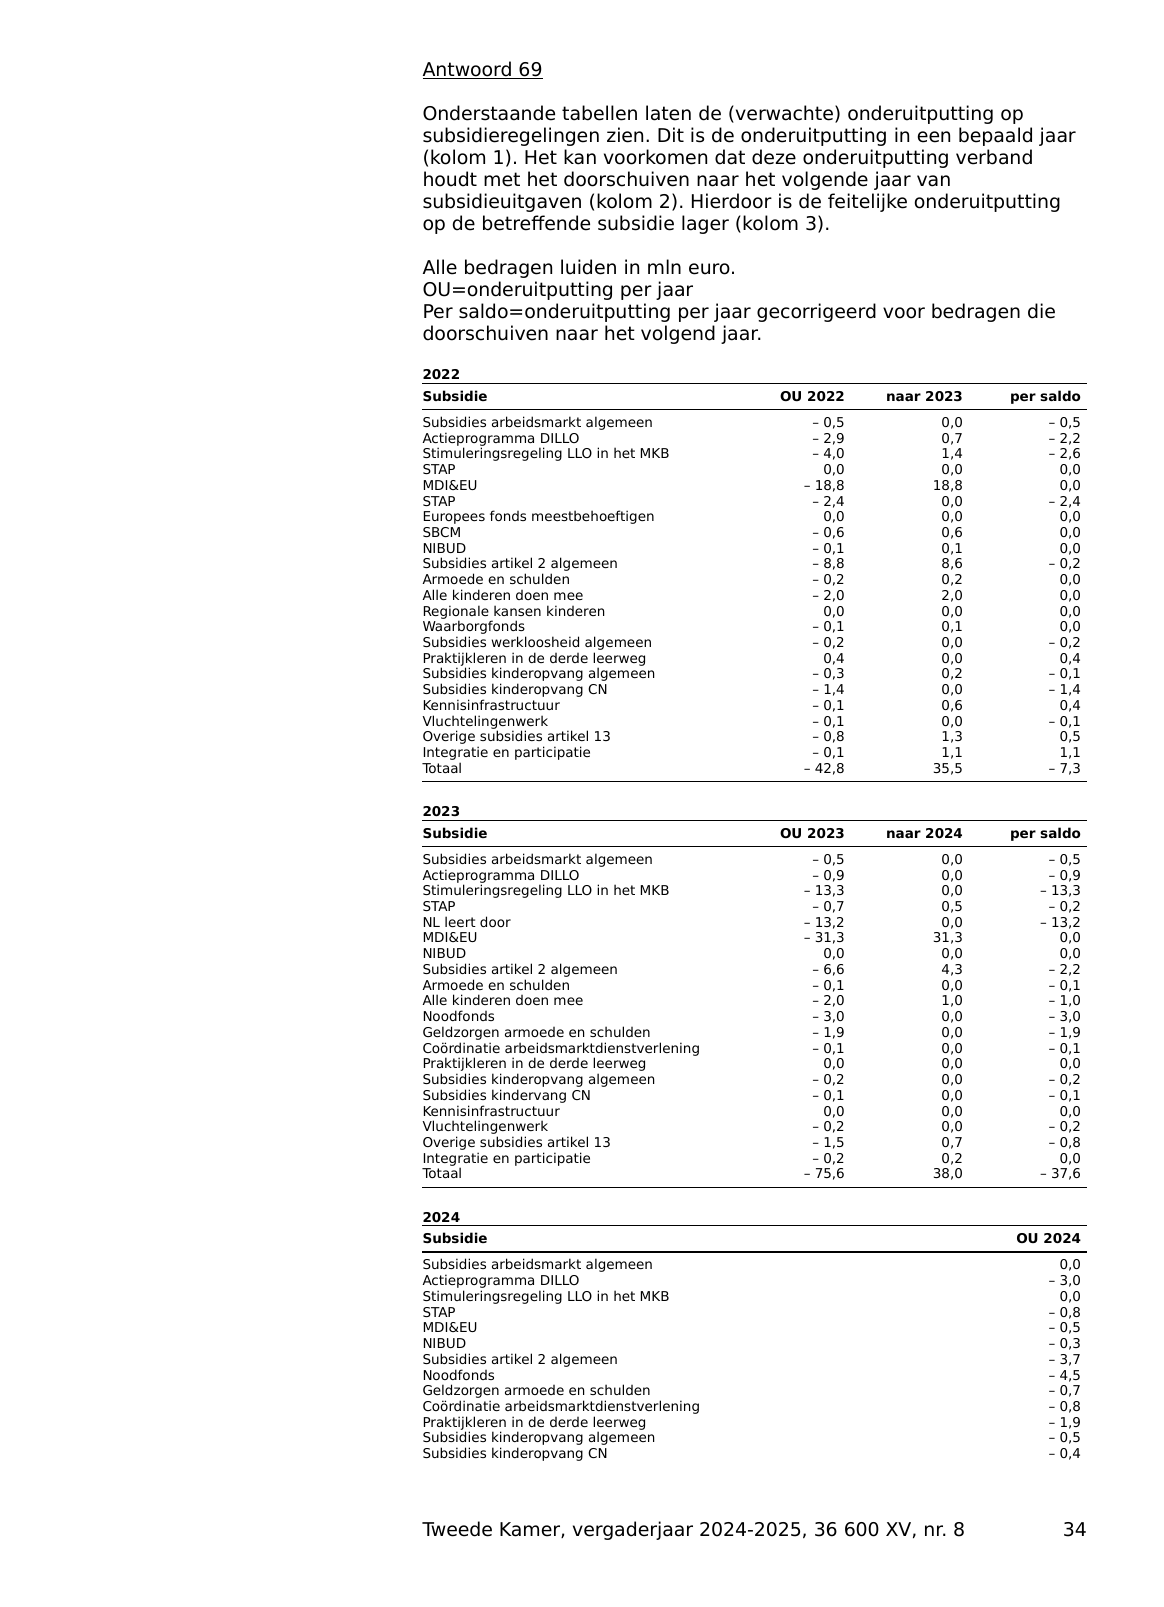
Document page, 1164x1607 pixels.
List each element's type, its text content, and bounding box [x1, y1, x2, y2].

table_cell – 13,3 [969, 883, 1087, 899]
table_cell 0,0 [969, 604, 1087, 619]
table_cell SBCM [422, 525, 732, 541]
table_cell Integratie en participatie [422, 745, 732, 761]
table_cell – 0,5 [969, 410, 1087, 430]
table_cell Subsidie [422, 384, 732, 409]
table_cell – 0,3 [732, 666, 850, 682]
table_cell 0,0 [969, 588, 1087, 603]
table_cell – 0,1 [969, 978, 1087, 993]
table_cell 0,0 [850, 635, 968, 651]
table_cell STAP [422, 899, 732, 914]
table_cell – 0,8 [969, 1304, 1087, 1320]
table_cell 35,5 [850, 761, 968, 781]
table_cell – 0,2 [732, 572, 850, 588]
table_cell – 0,3 [969, 1336, 1087, 1352]
table_cell – 3,0 [969, 1009, 1087, 1025]
table_cell Subsidies arbeidsmarkt algemeen [422, 410, 732, 430]
table_cell Praktijkleren in de derde leerweg [422, 1056, 732, 1072]
table_cell – 0,2 [732, 1072, 850, 1088]
table_cell – 0,1 [732, 745, 850, 761]
table_cell – 13,2 [969, 915, 1087, 930]
table_cell – 0,2 [732, 1151, 850, 1166]
table_cell 0,7 [850, 430, 968, 446]
table_cell Europees fonds meestbehoeftigen [422, 509, 732, 525]
table_cell Stimuleringsregeling LLO in het MKB [422, 446, 732, 462]
table_cell – 0,8 [969, 1399, 1087, 1414]
table_cell 0,0 [732, 462, 850, 478]
table_cell 0,0 [850, 915, 968, 930]
table_cell – 1,4 [732, 682, 850, 698]
table_cell – 0,1 [732, 1088, 850, 1103]
table_cell – 0,8 [732, 729, 850, 745]
table_cell – 0,5 [732, 410, 850, 430]
table_cell Totaal [422, 761, 732, 781]
table_cell – 2,2 [969, 962, 1087, 977]
table_cell – 0,1 [732, 619, 850, 635]
table_cell Totaal [422, 1166, 732, 1187]
table_cell – 0,1 [969, 666, 1087, 682]
table_cell OU 2024 [969, 1226, 1087, 1251]
text Onderstaande tabellen laten de (verwachte) onderuitputting op subsidieregelingen zien. Dit is de onderuitputting in een bepaald jaar (kolom 1). Het kan voorkomen dat deze onderuitputting verband houdt met het doorschuiven naar het volgende jaar van subsidieuitgaven (kolom 2). Hierdoor is de feitelijke onderuitputting op de betreffende subsidie lager (kolom 3). [422, 103, 1087, 235]
table_cell – 6,6 [732, 962, 850, 977]
table_cell – 0,2 [969, 1119, 1087, 1135]
table_cell – 4,0 [732, 446, 850, 462]
table_cell – 3,0 [732, 1009, 850, 1025]
table_cell – 2,6 [969, 446, 1087, 462]
table_cell – 7,3 [969, 761, 1087, 781]
table_cell MDI&EU [422, 930, 732, 946]
table_cell Vluchtelingenwerk [422, 1119, 732, 1135]
table_cell 0,2 [850, 666, 968, 682]
table_cell – 0,1 [732, 714, 850, 729]
table_cell 0,0 [969, 619, 1087, 635]
table_cell Noodfonds [422, 1367, 968, 1383]
table_cell 0,1 [850, 541, 968, 556]
table_header 2022 [422, 367, 1087, 383]
table_cell 0,0 [850, 1025, 968, 1040]
table_cell Stimuleringsregeling LLO in het MKB [422, 1289, 968, 1304]
table_cell – 2,0 [732, 588, 850, 603]
table_cell 0,0 [732, 946, 850, 962]
table_cell – 2,4 [732, 493, 850, 509]
table_cell 1,1 [969, 745, 1087, 761]
table_cell NL leert door [422, 915, 732, 930]
table_cell Subsidies kinderopvang CN [422, 682, 732, 698]
table_cell Subsidies artikel 2 algemeen [422, 556, 732, 572]
table_cell 0,0 [850, 462, 968, 478]
table_cell 0,0 [969, 541, 1087, 556]
table_cell 0,4 [732, 651, 850, 666]
table_cell 0,0 [969, 572, 1087, 588]
table_cell Subsidies arbeidsmarkt algemeen [422, 1253, 968, 1273]
table_cell 0,0 [969, 1103, 1087, 1119]
table_cell 0,0 [850, 651, 968, 666]
table_cell Praktijkleren in de derde leerweg [422, 1415, 968, 1430]
table_cell Subsidies werkloosheid algemeen [422, 635, 732, 651]
table_cell 0,0 [850, 1072, 968, 1088]
table_cell 0,2 [850, 1151, 968, 1166]
table_cell Coördinatie arbeidsmarktdienstverlening [422, 1399, 968, 1414]
table_cell – 0,1 [732, 698, 850, 713]
table_cell 0,5 [969, 729, 1087, 745]
table_cell – 3,7 [969, 1352, 1087, 1367]
table_cell naar 2024 [850, 821, 968, 846]
table_cell 0,0 [850, 410, 968, 430]
table_cell 0,0 [850, 868, 968, 883]
table_cell – 4,5 [969, 1367, 1087, 1383]
table_cell Actieprogramma DILLO [422, 430, 732, 446]
table_cell 0,0 [969, 478, 1087, 493]
table_cell 4,3 [850, 962, 968, 977]
table_cell 2,0 [850, 588, 968, 603]
table_cell – 2,9 [732, 430, 850, 446]
table_cell 0,6 [850, 698, 968, 713]
table_cell Coördinatie arbeidsmarktdienstverlening [422, 1040, 732, 1056]
table_cell Subsidies artikel 2 algemeen [422, 962, 732, 977]
table_cell 0,0 [969, 1151, 1087, 1166]
table_cell Subsidies kinderopvang CN [422, 1446, 968, 1462]
table_cell – 0,1 [969, 1088, 1087, 1103]
table_cell – 18,8 [732, 478, 850, 493]
table_cell – 13,3 [732, 883, 850, 899]
table_cell 0,0 [850, 682, 968, 698]
table_cell OU 2022 [732, 384, 850, 409]
table_cell – 0,1 [732, 1040, 850, 1056]
table_cell 0,7 [850, 1135, 968, 1151]
table_cell Regionale kansen kinderen [422, 604, 732, 619]
table_cell Integratie en participatie [422, 1151, 732, 1166]
table_cell Subsidie [422, 821, 732, 846]
table_cell NIBUD [422, 1336, 968, 1352]
table_cell MDI&EU [422, 478, 732, 493]
table_cell – 0,5 [732, 847, 850, 867]
table_cell Noodfonds [422, 1009, 732, 1025]
table_cell Kennisinfrastructuur [422, 698, 732, 713]
table_cell Praktijkleren in de derde leerweg [422, 651, 732, 666]
table_cell Alle kinderen doen mee [422, 993, 732, 1009]
table_cell – 0,7 [732, 899, 850, 914]
table_cell 1,0 [850, 993, 968, 1009]
table_cell 0,0 [732, 509, 850, 525]
table_cell 0,0 [850, 946, 968, 962]
table_cell Actieprogramma DILLO [422, 868, 732, 883]
table_cell naar 2023 [850, 384, 968, 409]
table_cell STAP [422, 1304, 968, 1320]
table_cell – 0,1 [732, 541, 850, 556]
table_cell – 13,2 [732, 915, 850, 930]
table_cell STAP [422, 462, 732, 478]
table_cell – 0,1 [969, 714, 1087, 729]
table_cell 0,0 [732, 1056, 850, 1072]
table_cell per saldo [969, 384, 1087, 409]
table_cell Subsidies artikel 2 algemeen [422, 1352, 968, 1367]
table_cell – 0,9 [732, 868, 850, 883]
table_cell 0,0 [850, 714, 968, 729]
table_cell 0,6 [850, 525, 968, 541]
table_header 2023 [422, 804, 1087, 820]
table_cell Waarborgfonds [422, 619, 732, 635]
table_cell – 37,6 [969, 1166, 1087, 1187]
table_cell – 0,2 [969, 1072, 1087, 1088]
table_cell 18,8 [850, 478, 968, 493]
text Per saldo=onderuitputting per jaar gecorrigeerd voor bedragen die doorschuiven naar het volgend jaar. [422, 301, 1087, 345]
table_cell – 2,2 [969, 430, 1087, 446]
table_cell – 0,1 [969, 1040, 1087, 1056]
table_cell 0,0 [850, 493, 968, 509]
table_cell Subsidies kinderopvang algemeen [422, 666, 732, 682]
table_cell – 0,5 [969, 1430, 1087, 1446]
table_cell 0,0 [969, 509, 1087, 525]
text OU=onderuitputting per jaar [422, 279, 1087, 301]
table_cell per saldo [969, 821, 1087, 846]
table_cell – 42,8 [732, 761, 850, 781]
table_cell – 0,9 [969, 868, 1087, 883]
table_cell 0,0 [969, 1056, 1087, 1072]
table_cell – 2,4 [969, 493, 1087, 509]
table_cell Actieprogramma DILLO [422, 1273, 968, 1289]
table_cell 0,0 [850, 1103, 968, 1119]
table_cell Overige subsidies artikel 13 [422, 729, 732, 745]
table_cell 0,2 [850, 572, 968, 588]
table_cell – 1,9 [969, 1025, 1087, 1040]
table_cell Subsidies kinderopvang algemeen [422, 1430, 968, 1446]
table_cell 0,0 [969, 1289, 1087, 1304]
table_cell – 0,1 [732, 978, 850, 993]
table_cell 0,0 [850, 1088, 968, 1103]
table_cell 0,0 [969, 930, 1087, 946]
table_cell 0,0 [850, 604, 968, 619]
table_cell 1,4 [850, 446, 968, 462]
table_cell – 75,6 [732, 1166, 850, 1187]
table_cell STAP [422, 493, 732, 509]
table_cell – 0,2 [732, 1119, 850, 1135]
table_cell MDI&EU [422, 1320, 968, 1336]
table_cell Subsidies arbeidsmarkt algemeen [422, 847, 732, 867]
table_cell NIBUD [422, 541, 732, 556]
table_cell 0,5 [850, 899, 968, 914]
table_cell – 3,0 [969, 1273, 1087, 1289]
table_cell – 0,2 [969, 556, 1087, 572]
table_cell Subsidies kindervang CN [422, 1088, 732, 1103]
table_cell – 0,2 [732, 635, 850, 651]
table_cell 0,0 [850, 1119, 968, 1135]
table_cell 0,0 [850, 1009, 968, 1025]
table_cell 38,0 [850, 1166, 968, 1187]
table_cell 31,3 [850, 930, 968, 946]
table_cell 8,6 [850, 556, 968, 572]
table_cell Kennisinfrastructuur [422, 1103, 732, 1119]
table_cell 0,0 [969, 946, 1087, 962]
table_cell Geldzorgen armoede en schulden [422, 1383, 968, 1399]
table_cell – 0,4 [969, 1446, 1087, 1462]
table_cell – 0,5 [969, 1320, 1087, 1336]
table_cell – 0,7 [969, 1383, 1087, 1399]
table_cell Geldzorgen armoede en schulden [422, 1025, 732, 1040]
table_cell Alle kinderen doen mee [422, 588, 732, 603]
table_cell Subsidie [422, 1226, 968, 1251]
table_cell 0,0 [969, 1253, 1087, 1273]
table_cell – 8,8 [732, 556, 850, 572]
table_cell – 0,2 [969, 635, 1087, 651]
table_header 2024 [422, 1210, 1087, 1225]
subtitle Antwoord 69 [422, 59, 1087, 81]
table_cell 0,0 [850, 1056, 968, 1072]
table_cell – 1,9 [969, 1415, 1087, 1430]
table_cell 0,0 [850, 847, 968, 867]
table_cell – 0,2 [969, 899, 1087, 914]
table_cell Armoede en schulden [422, 978, 732, 993]
table_cell 1,1 [850, 745, 968, 761]
table_cell 0,0 [969, 525, 1087, 541]
table_cell Subsidies kinderopvang algemeen [422, 1072, 732, 1088]
table_cell 0,4 [969, 651, 1087, 666]
table_cell Overige subsidies artikel 13 [422, 1135, 732, 1151]
table_cell 0,0 [732, 604, 850, 619]
table_cell – 0,6 [732, 525, 850, 541]
table_cell – 31,3 [732, 930, 850, 946]
table_cell – 0,8 [969, 1135, 1087, 1151]
table_cell 0,0 [732, 1103, 850, 1119]
table_cell Stimuleringsregeling LLO in het MKB [422, 883, 732, 899]
table_cell 1,3 [850, 729, 968, 745]
table_cell 0,0 [850, 978, 968, 993]
table_cell 0,0 [850, 883, 968, 899]
table_cell Armoede en schulden [422, 572, 732, 588]
text Alle bedragen luiden in mln euro. [422, 257, 1087, 279]
table_cell 0,1 [850, 619, 968, 635]
table_cell – 1,9 [732, 1025, 850, 1040]
table_cell OU 2023 [732, 821, 850, 846]
table_cell – 1,4 [969, 682, 1087, 698]
table_cell 0,0 [850, 509, 968, 525]
table_cell – 2,0 [732, 993, 850, 1009]
table_cell – 1,5 [732, 1135, 850, 1151]
table_cell 0,0 [850, 1040, 968, 1056]
table_cell NIBUD [422, 946, 732, 962]
table_cell 0,4 [969, 698, 1087, 713]
table_cell 0,0 [969, 462, 1087, 478]
table_cell – 0,5 [969, 847, 1087, 867]
table_cell – 1,0 [969, 993, 1087, 1009]
table_cell Vluchtelingenwerk [422, 714, 732, 729]
